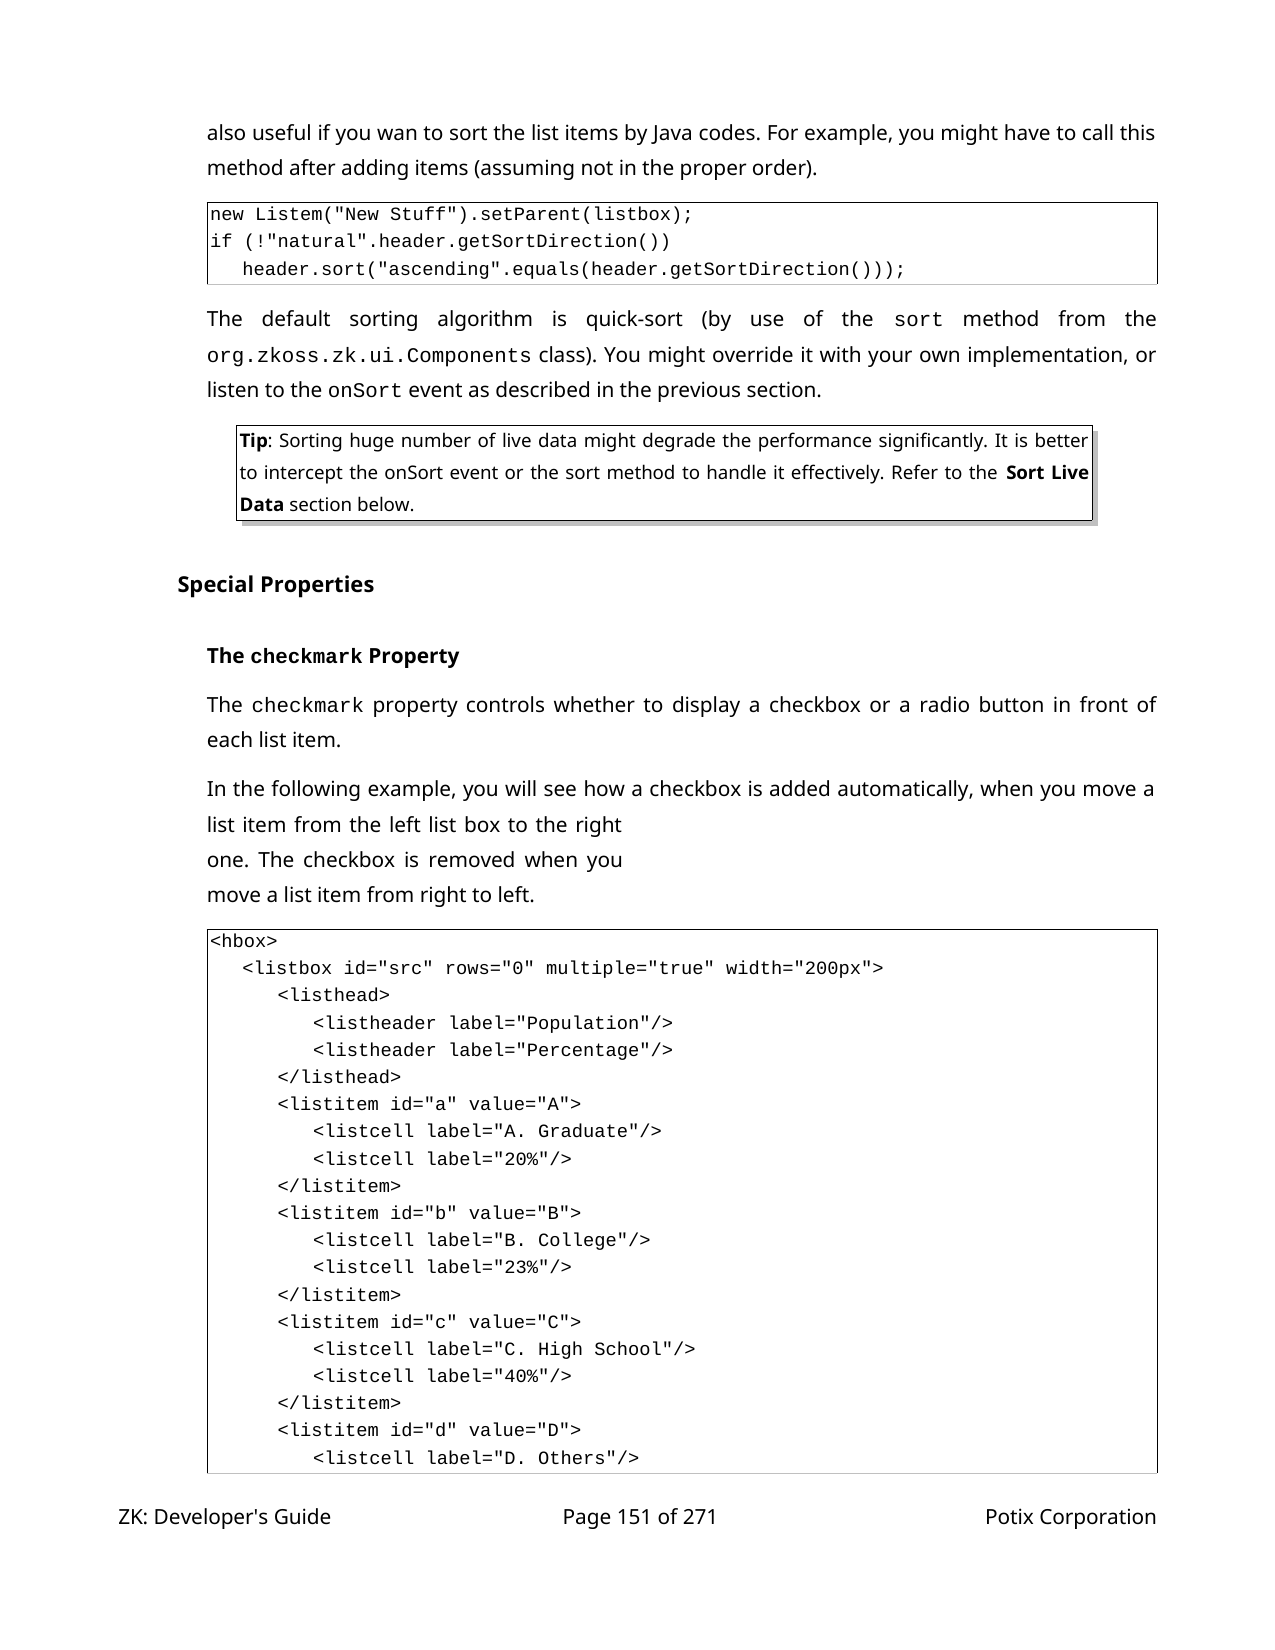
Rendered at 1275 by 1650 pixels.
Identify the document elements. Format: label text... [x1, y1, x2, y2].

text new Listem("New Stuff").setParent(listbox); [208, 203, 1157, 226]
text The default sorting algorithm is quick-sort (by use of the sort method from the org.zkoss.zk.ui.Components class). You might override it with your own implementation, or listen to the onSort event as described in the previous section. [207, 304, 1157, 404]
text <listcell label="40%"/> [208, 1364, 1157, 1388]
text <listcell label="B. College"/> [208, 1228, 1157, 1252]
text <hbox> [208, 930, 1157, 953]
text </listitem> [208, 1282, 1157, 1307]
text <listcell label="23%"/> [208, 1255, 1157, 1279]
text if (!"natural".header.getSortDirection()) [208, 229, 1157, 254]
text </listitem> [208, 1174, 1157, 1198]
subtitle Special Properties [177, 568, 1157, 598]
text <listitem id="c" value="C"> [208, 1309, 1157, 1334]
text </listitem> [208, 1391, 1157, 1415]
text <listitem id="d" value="D"> [208, 1418, 1157, 1443]
text <listheader label="Percentage"/> [208, 1038, 1157, 1062]
text <listcell label="C. High School"/> [208, 1337, 1157, 1361]
text In the following example, you will see how a checkbox is added automatically, when you move a list item from the left list box to the right one. The checkbox is removed when you move a list item from right to left. [207, 774, 1157, 908]
text also useful if you wan to sort the list items by Java codes. For example, you might have to call this method after adding items (assuming not in the proper order). [207, 118, 1157, 182]
text </listhead> [208, 1065, 1157, 1089]
text <listcell label="D. Others"/> [208, 1446, 1157, 1473]
text <listbox id="src" rows="0" multiple="true" width="200px"> [208, 956, 1157, 980]
text Tip: Sorting huge number of live data might degrade the performance significantly. It is better to intercept the onSort event or the sort method to handle it effectively. Refer to the Sort Live Data section below. [237, 426, 1092, 520]
text <listcell label="20%"/> [208, 1146, 1157, 1171]
text <listitem id="a" value="A"> [208, 1092, 1157, 1116]
text The checkmark property controls whether to display a checkbox or a radio button in front of each list item. [207, 690, 1157, 754]
text <listcell label="A. Graduate"/> [208, 1119, 1157, 1143]
text header.sort("ascending".equals(header.getSortDirection())); [208, 257, 1157, 284]
text <listitem id="b" value="B"> [208, 1201, 1157, 1225]
text <listheader label="Population"/> [208, 1011, 1157, 1035]
subtitle The checkmark Property [207, 641, 1157, 669]
text <listhead> [208, 983, 1157, 1008]
